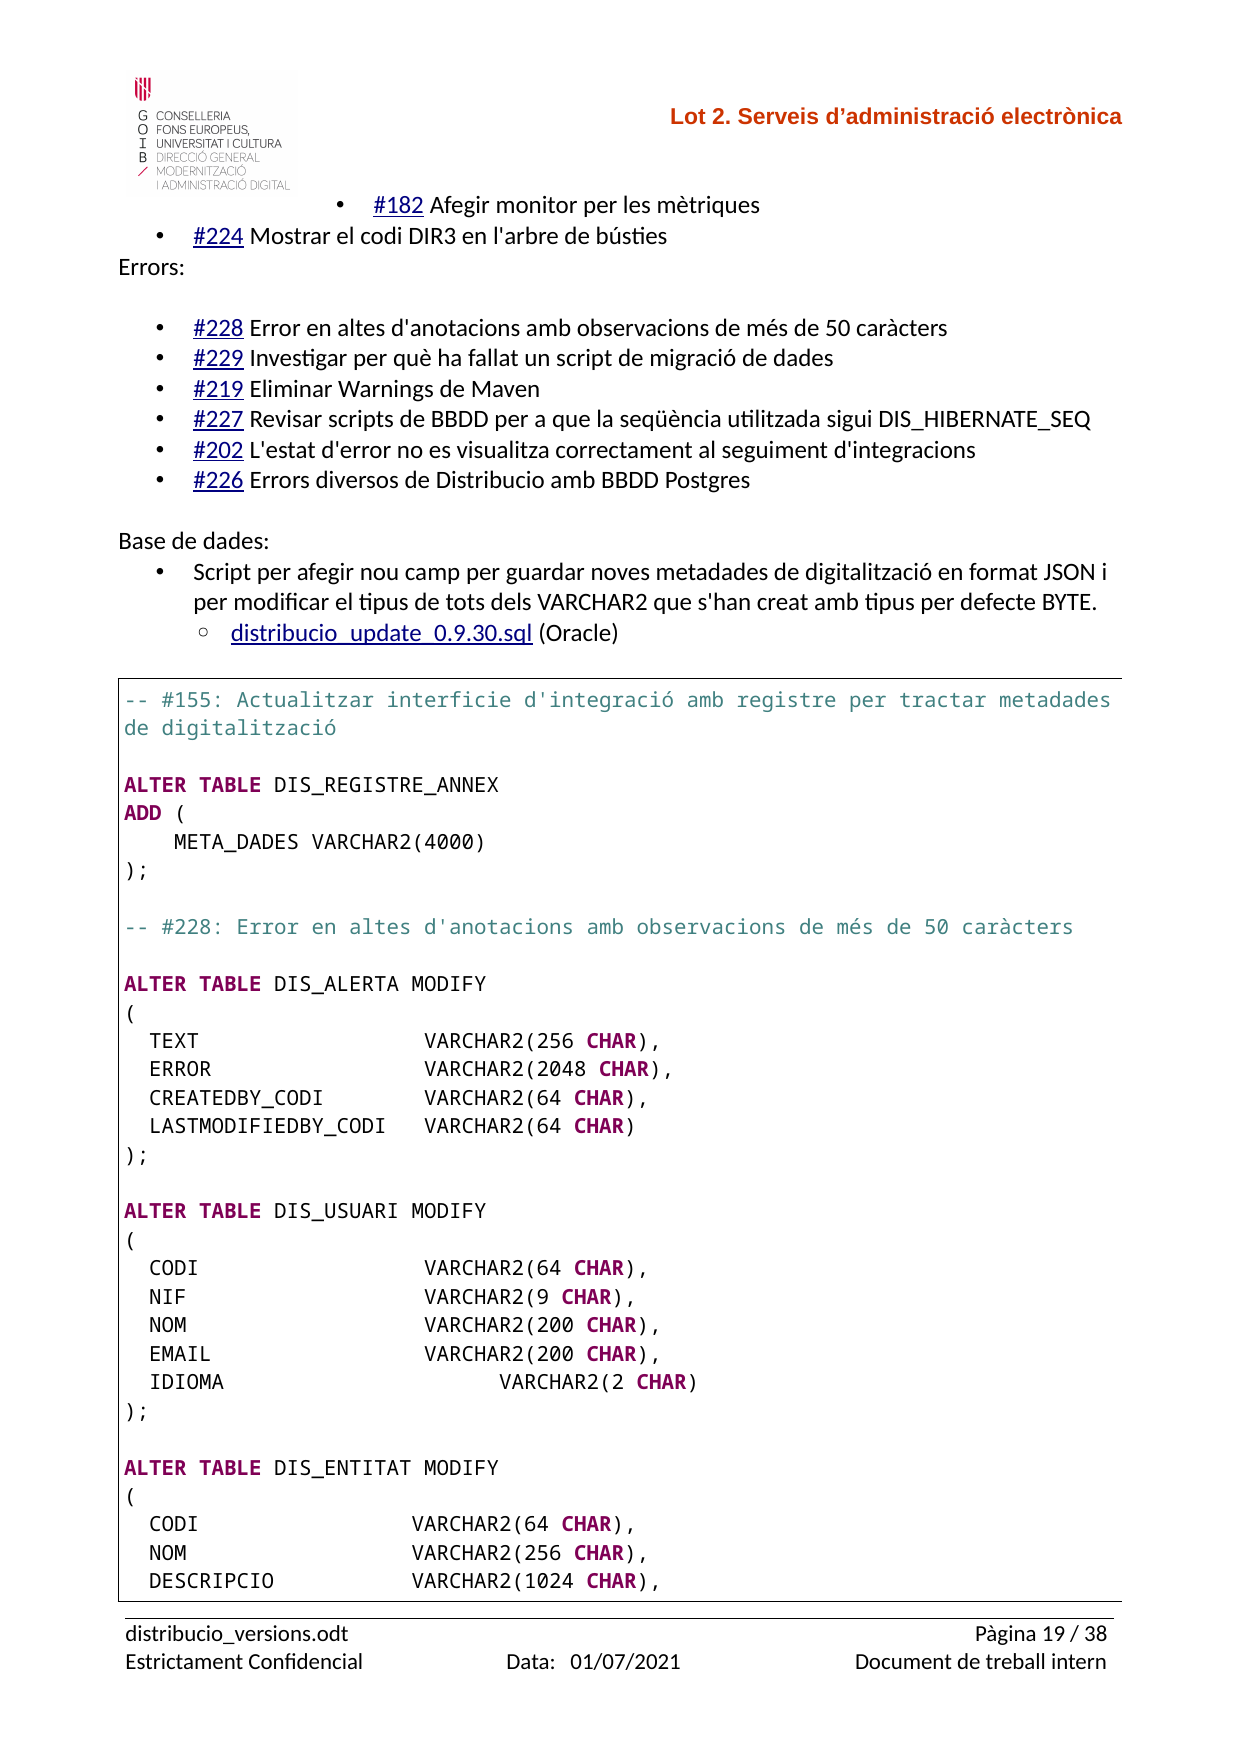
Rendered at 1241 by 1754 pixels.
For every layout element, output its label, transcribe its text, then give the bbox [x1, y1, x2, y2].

list distribucio_update_0.9.30.sql (Oracle) [193, 617, 1122, 647]
list Script per afegir nou camp per guardar noves metadades de digitalització en format JSON i per modificar el tipus de tots dels VARCHAR2 que s'han creat amb tipus per defecte BYTE. [156, 556, 1122, 617]
text Base de dades: [118, 525, 1122, 556]
list #202 L'estat d'error no es visualitza correctament al seguiment d'integracions [156, 434, 1122, 464]
list #224 Mostrar el codi DIR3 en l'arbre de bústies [156, 220, 1122, 251]
picture [126, 70, 299, 197]
list #226 Errors diversos de Distribucio amb BBDD Postgres [156, 464, 1122, 495]
list #228 Error en altes d'anotacions amb observacions de més de 50 caràcters [156, 312, 1122, 342]
text Errors: [118, 251, 1122, 281]
list #229 Investigar per què ha fallat un script de migració de dades [156, 342, 1122, 373]
table_header -- #155: Actualitzar interficie d'integració amb registre per tractar metadades de digitalització ALTER TABLE DIS_REGISTRE_ANNEX ADD ( META_DADES VARCHAR2(4000) ); -- #228: Error en altes d'anotacions amb observacions de més de 50 caràcters ALTER TABLE DIS_ALERTA MODIFY ( TEXT VARCHAR2(256 CHAR), ERROR VARCHAR2(2048 CHAR), CREATEDBY_CODI VARCHAR2(64 CHAR), LASTMODIFIEDBY_CODI VARCHAR2(64 CHAR) ); ALTER TABLE DIS_USUARI MODIFY ( CODI VARCHAR2(64 CHAR), NIF VARCHAR2(9 CHAR), NOM VARCHAR2(200 CHAR), EMAIL VARCHAR2(200 CHAR), IDIOMA VARCHAR2(2 CHAR) ); ALTER TABLE DIS_ENTITAT MODIFY ( CODI VARCHAR2(64 CHAR), NOM VARCHAR2(256 CHAR), DESCRIPCIO VARCHAR2(1024 CHAR), [119, 679, 1122, 1601]
list #219 Eliminar Warnings de Maven [156, 373, 1122, 403]
list #227 Revisar scripts de BBDD per a que la seqüència utilitzada sigui DIS_HIBERNATE_SEQ [156, 403, 1122, 434]
list #182 Afegir monitor per les mètriques [156, 190, 1122, 220]
